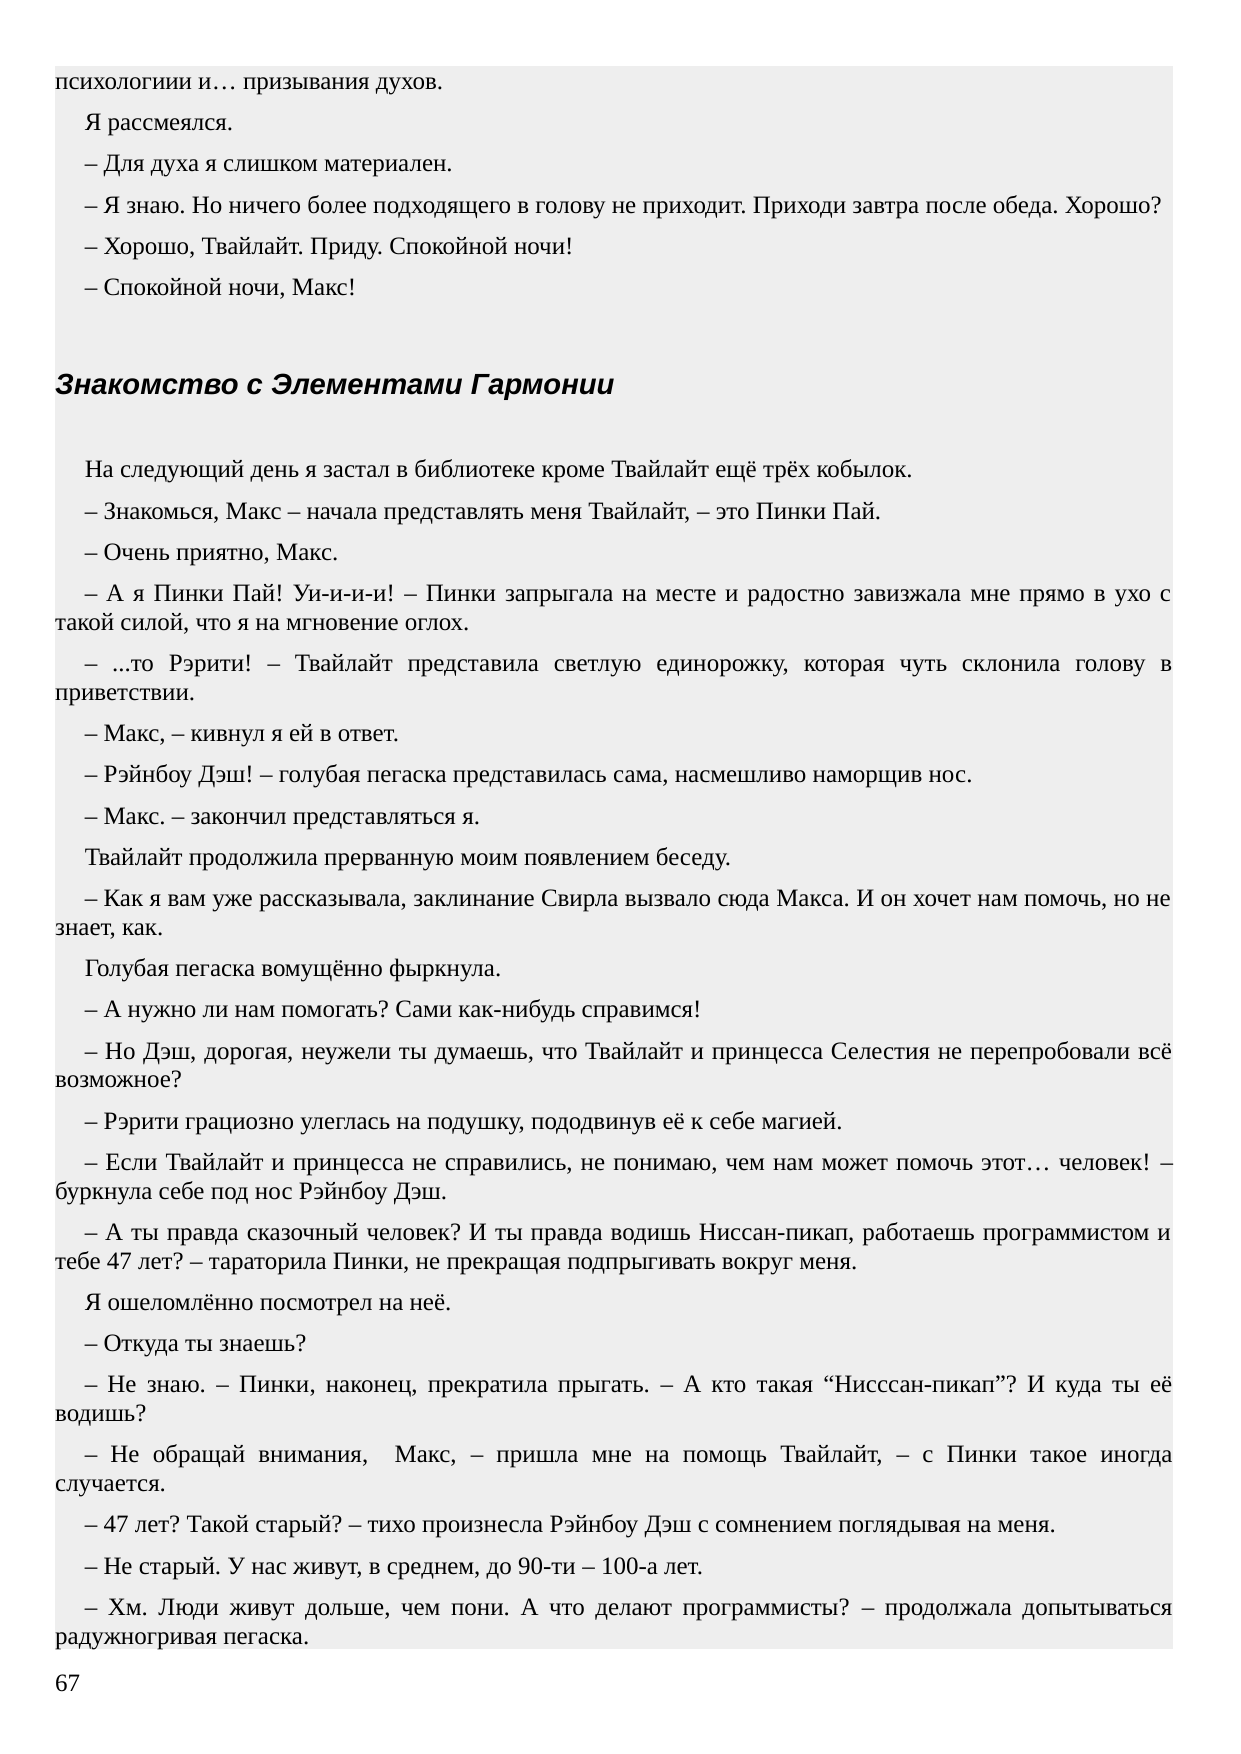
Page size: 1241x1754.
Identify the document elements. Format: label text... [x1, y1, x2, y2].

text – Но Дэш, дорогая, неужели ты думаешь, что Твайлайт и принцесса Селестия не перепробовали всё возможное? [55, 1036, 1173, 1093]
text – А я Пинки Пай! Уи-и-и-и! – Пинки запрыгала на месте и радостно завизжала мне прямо в ухо с такой силой, что я на мгновение оглох. [55, 578, 1173, 636]
text – Не обращай внимания, Макс, – пришла мне на помощь Твайлайт, – с Пинки такое иногда случается. [55, 1439, 1173, 1497]
text – Не знаю. – Пинки, наконец, прекратила прыгать. – А кто такая “Нисссан-пикап”? И куда ты её водишь? [55, 1369, 1173, 1427]
text – Для духа я слишком материален. [55, 148, 1173, 177]
text – Откуда ты знаешь? [55, 1328, 1173, 1357]
text – Как я вам уже рассказывала, заклинание Свирла вызвало сюда Макса. И он хочет нам помочь, но не знает, как. [55, 883, 1173, 941]
text Я ошеломлённо посмотрел на неё. [55, 1287, 1173, 1316]
text – А ты правда сказочный человек? И ты правда водишь Ниссан-пикап, работаешь программистом и тебе 47 лет? – тараторила Пинки, не прекращая подпрыгивать вокруг меня. [55, 1217, 1173, 1274]
text Твайлайт продолжила прерванную моим появлением беседу. [55, 842, 1173, 871]
text – Знакомься, Макс – начала представлять меня Твайлайт, – это Пинки Пай. [55, 496, 1173, 524]
text – Рэрити грациозно улеглась на подушку, пододвинув её к себе магией. [55, 1106, 1173, 1134]
text – ...то Рэрити! – Твайлайт представила светлую единорожку, которая чуть склонила голову в приветствии. [55, 648, 1173, 706]
text – Макс. – закончил представляться я. [55, 801, 1173, 829]
text – Очень приятно, Макс. [55, 537, 1173, 566]
text – Хм. Люди живут дольше, чем пони. А что делают программисты? – продолжала допытываться радужногривая пегаска. [55, 1592, 1173, 1649]
text – А нужно ли нам помогать? Сами как-нибудь справимся! [55, 994, 1173, 1023]
text – Спокойной ночи, Макс! [55, 272, 1173, 301]
text психологиии и… призывания духов. [55, 66, 1173, 95]
text Я рассмеялся. [55, 107, 1173, 136]
text – Рэйнбоу Дэш! – голубая пегаска представилась сама, насмешливо наморщив нос. [55, 759, 1173, 788]
text – Не старый. У нас живут, в среднем, до 90-ти – 100-а лет. [55, 1551, 1173, 1579]
text – Хорошо, Твайлайт. Приду. Спокойной ночи! [55, 231, 1173, 260]
text Голубая пегаска вомущённо фыркнула. [55, 953, 1173, 982]
text – Я знаю. Но ничего более подходящего в голову не приходит. Приходи завтра после обеда. Хорошо? [55, 190, 1173, 218]
text На следующий день я застал в библиотеке кроме Твайлайт ещё трёх кобылок. [55, 454, 1173, 483]
text – Макс, – кивнул я ей в ответ. [55, 718, 1173, 747]
subtitle Знакомство с Элементами Гармонии [55, 367, 1173, 401]
text – Если Твайлайт и принцесса не справились, не понимаю, чем нам может помочь этот… человек! – буркнула себе под нос Рэйнбоу Дэш. [55, 1147, 1173, 1204]
text – 47 лет? Такой старый? – тихо произнесла Рэйнбоу Дэш с сомнением поглядывая на меня. [55, 1509, 1173, 1538]
